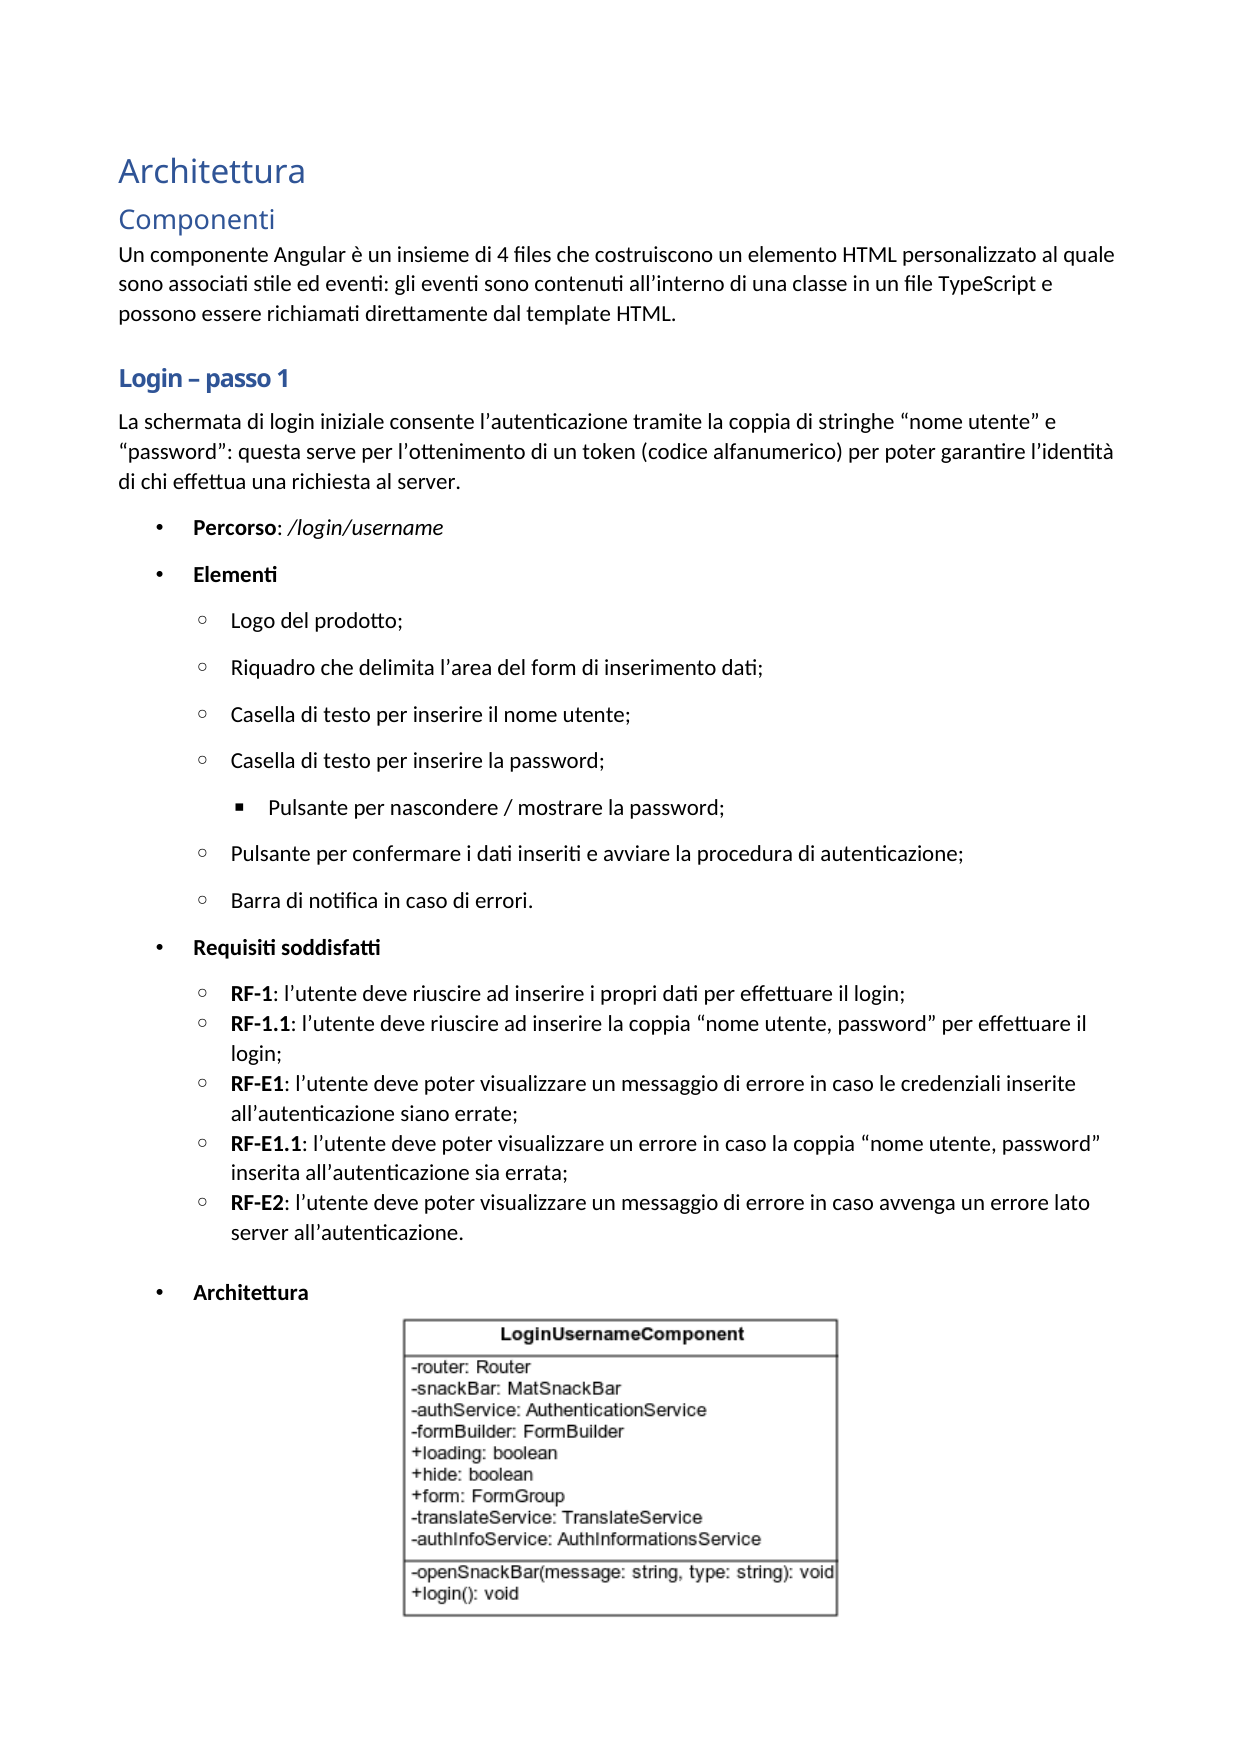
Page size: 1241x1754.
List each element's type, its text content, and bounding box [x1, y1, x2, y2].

list Architettura [156, 1278, 1122, 1306]
text Un componente Angular è un insieme di 4 files che costruiscono un elemento HTML personalizzato al quale sono associati stile ed eventi: gli eventi sono contenuti all’interno di una classe in un file TypeScript e possono essere richiamati direttamente dal template HTML. [118, 240, 1122, 327]
text La schermata di login iniziale consente l’autenticazione tramite la coppia di stringhe “nome utente” e “password”: questa serve per l’ottenimento di un token (codice alfanumerico) per poter garantire l’identità di chi effettua una richiesta al server. [118, 407, 1122, 495]
list RF-E2: l’utente deve poter visualizzare un messaggio di errore in caso avvenga un errore lato server all’autenticazione. [193, 1188, 1122, 1246]
list Percorso: /login/username [156, 513, 1122, 542]
list RF-E1: l’utente deve poter visualizzare un messaggio di errore in caso le credenziali inserite all’autenticazione siano errate; [193, 1069, 1122, 1127]
list RF-E1.1: l’utente deve poter visualizzare un errore in caso la coppia “nome utente, password” inserita all’autenticazione sia errata; [193, 1129, 1122, 1187]
list RF-1.1: l’utente deve riuscire ad inserire la coppia “nome utente, password” per effettuare il login; [193, 1009, 1122, 1067]
picture [390, 1307, 853, 1630]
list Logo del prodotto; [193, 607, 1122, 635]
list Pulsante per nascondere / mostrare la password; [231, 793, 1122, 821]
list Riquadro che delimita l’area del form di inserimento dati; [193, 653, 1122, 681]
list Barra di notifica in caso di errori. [193, 886, 1122, 914]
list Casella di testo per inserire il nome utente; [193, 700, 1122, 728]
list Requisiti soddisfatti [156, 933, 1122, 961]
subtitle Componenti [118, 200, 1122, 237]
list Elementi [156, 560, 1122, 588]
subtitle Login – passo 1 [118, 361, 1122, 395]
list Casella di testo per inserire la password; [193, 746, 1122, 774]
list Pulsante per confermare i dati inseriti e avviare la procedura di autenticazione; [193, 839, 1122, 867]
subtitle Architettura [118, 148, 1122, 193]
list RF-1: l’utente deve riuscire ad inserire i propri dati per effettuare il login; [193, 979, 1122, 1007]
